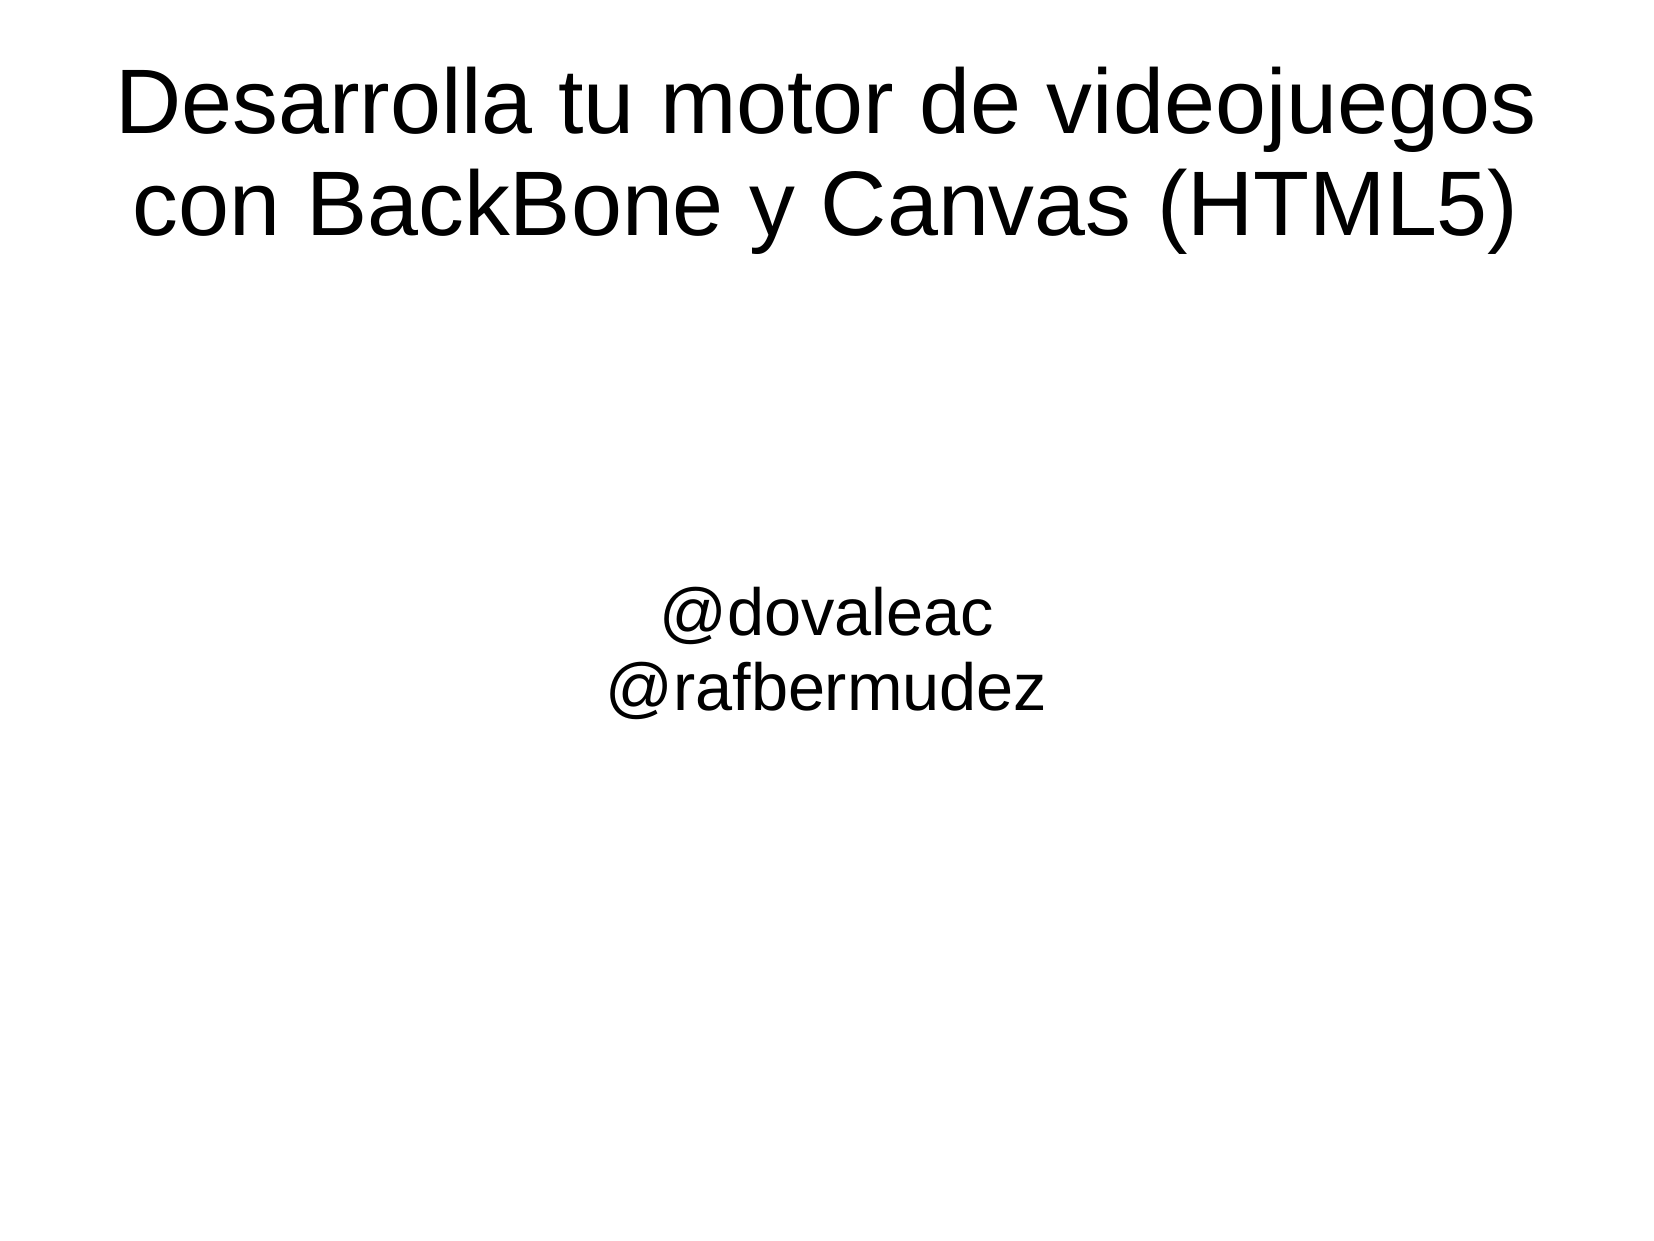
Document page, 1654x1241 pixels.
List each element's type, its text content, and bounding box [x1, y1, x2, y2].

title Desarrolla tu motor de videojuegos con BackBone y Canvas (HTML5) [82, 49, 1571, 257]
subtitle @dovaleac @rafbermudez [82, 290, 1571, 1010]
